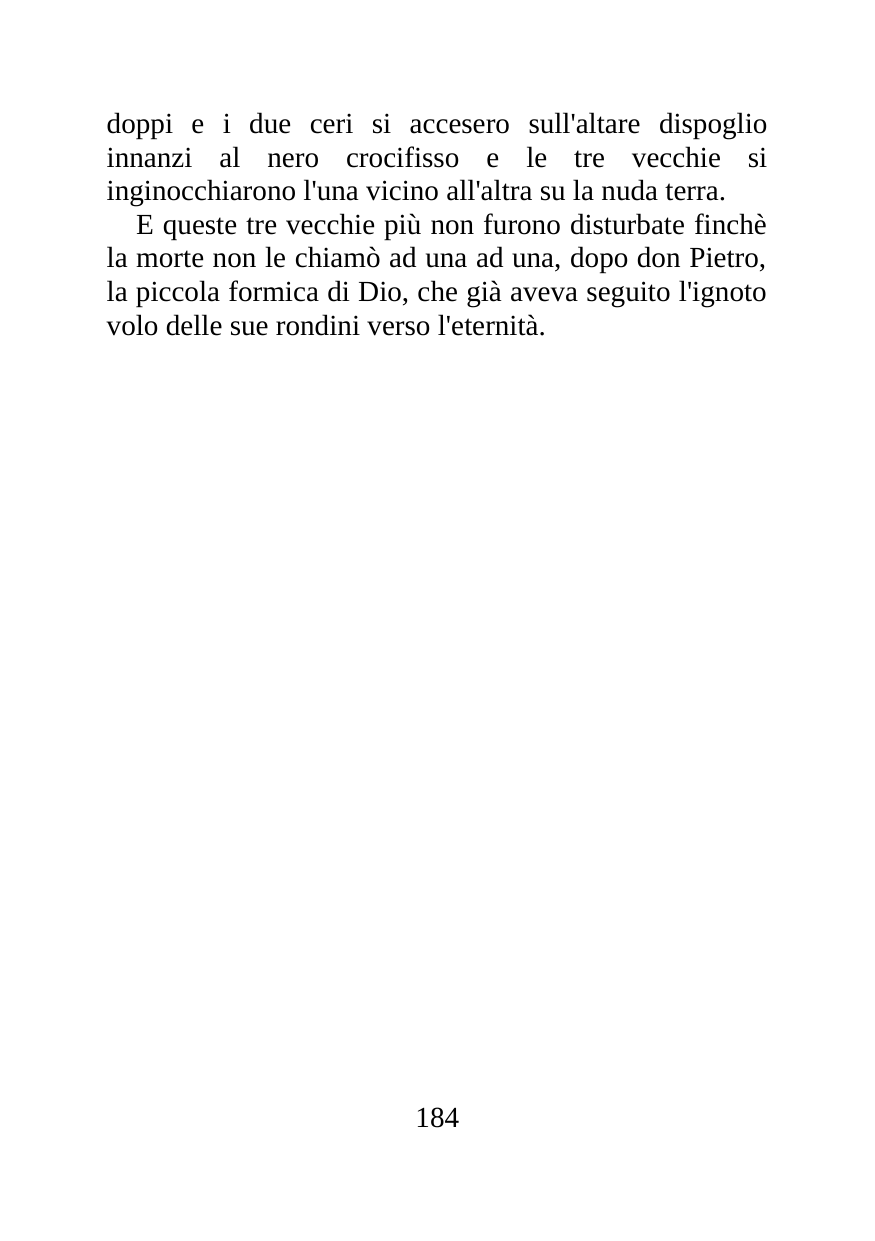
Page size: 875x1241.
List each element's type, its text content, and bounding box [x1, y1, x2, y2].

text E queste tre vecchie più non furono disturbate finchè la morte non le chiamò ad una ad una, dopo don Pietro, la piccola formica di Dio, che già aveva seguito l'ignoto volo delle sue rondini verso l'eternità. [106, 207, 768, 341]
text doppi e i due ceri si accesero sull'altare dispoglio innanzi al nero crocifisso e le tre vecchie si inginocchiarono l'una vicino all'altra su la nuda terra. [106, 106, 768, 207]
